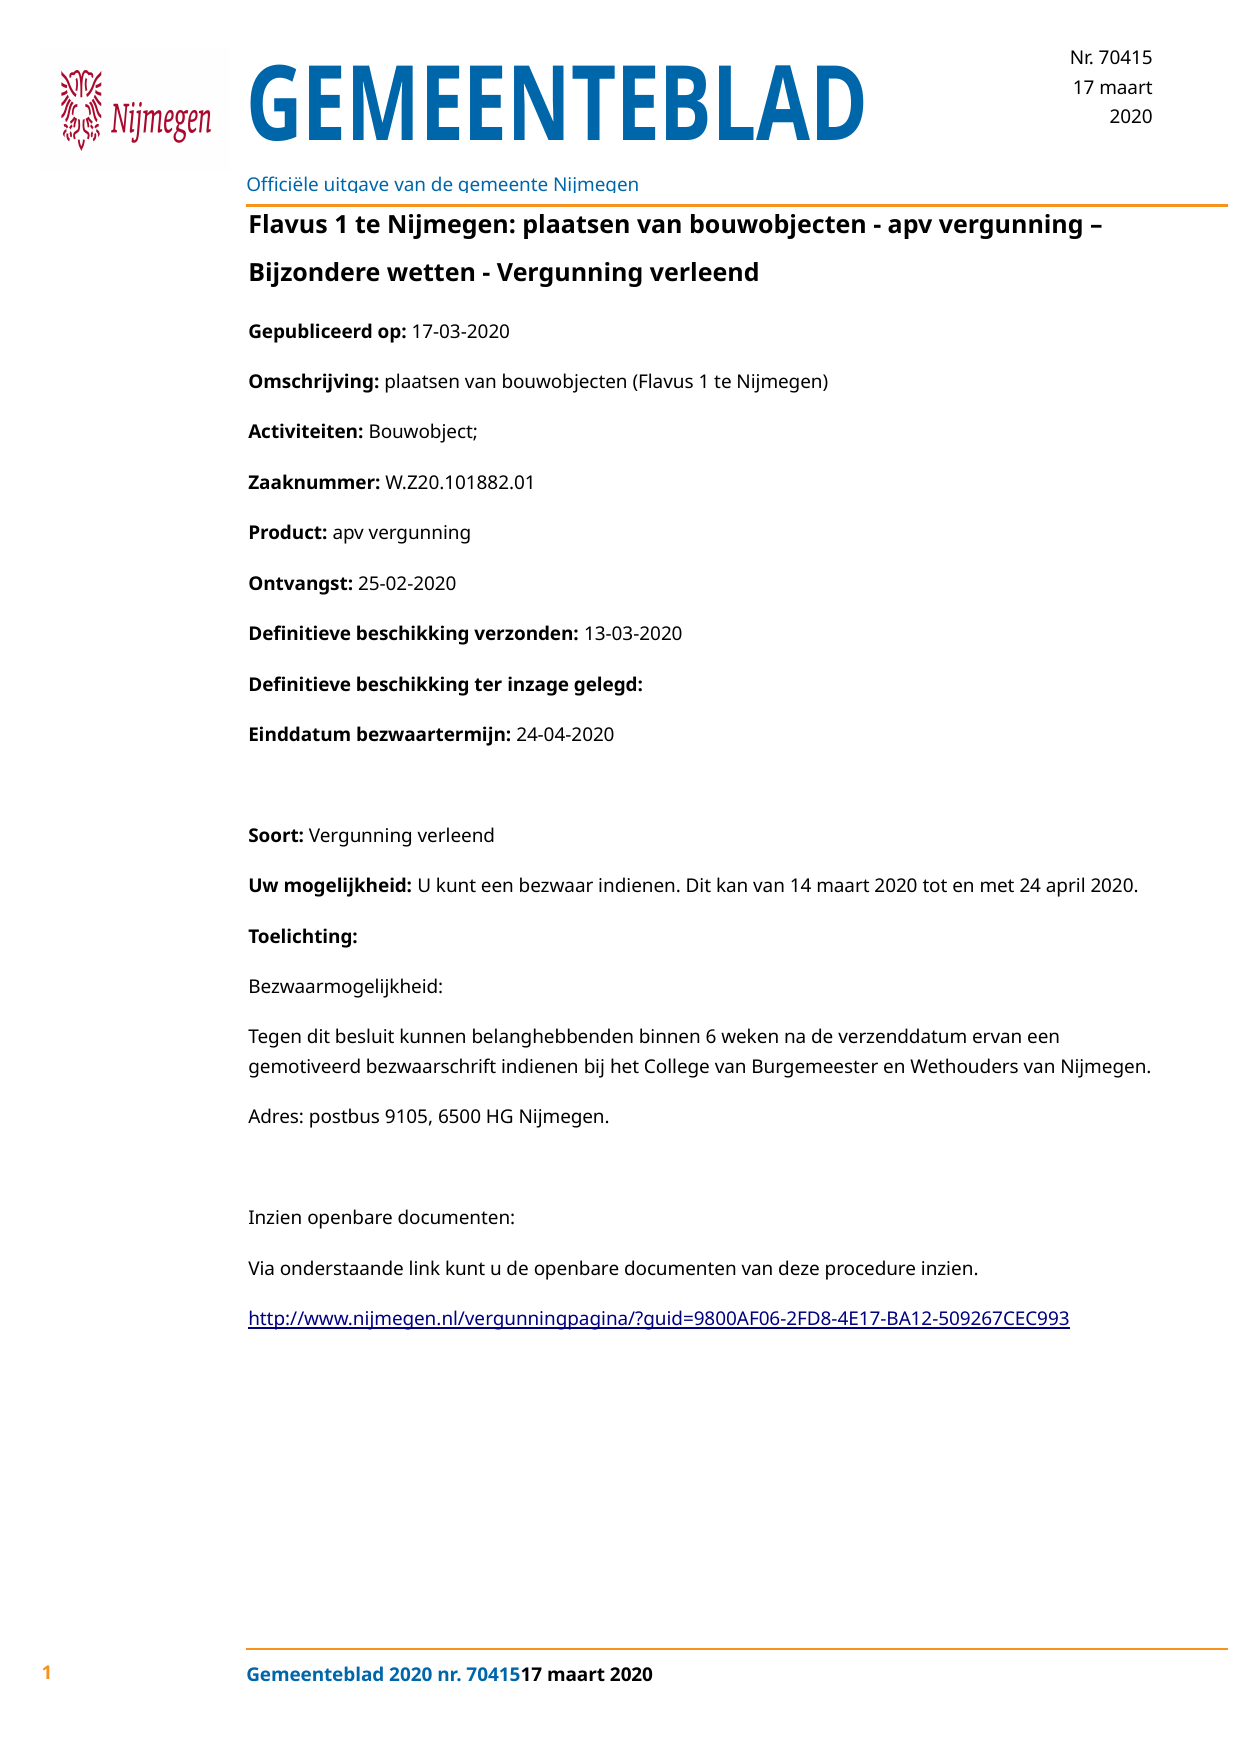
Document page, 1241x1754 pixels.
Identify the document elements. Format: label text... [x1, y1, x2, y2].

text Activiteiten: Bouwobject; [248, 419, 1152, 444]
text Soort: Vergunning verleend [248, 822, 1152, 848]
text Zaaknummer: W.Z20.101882.01 [248, 469, 1152, 495]
text Inzien openbare documenten: [248, 1204, 1152, 1230]
text Einddatum bezwaartermijn: 24-04-2020 [248, 721, 1152, 747]
text Bezwaarmogelijkheid: [248, 973, 1152, 999]
text Flavus 1 te Nijmegen: plaatsen van bouwobjecten - apv vergunning – Bijzondere wetten - Vergunning verleend [248, 207, 1152, 288]
text Product: apv vergunning [248, 519, 1152, 545]
text Toelichting: [248, 923, 1152, 949]
text Definitieve beschikking verzonden: 13-03-2020 [248, 620, 1152, 646]
text Uw mogelijkheid: U kunt een bezwaar indienen. Dit kan van 14 maart 2020 tot en met 24 april 2020. [248, 872, 1152, 898]
text Gepubliceerd op: 17-03-2020 [248, 318, 1152, 344]
text Omschrijving: plaatsen van bouwobjecten (Flavus 1 te Nijmegen) [248, 368, 1152, 394]
text Via onderstaande link kunt u de openbare documenten van deze procedure inzien. [248, 1255, 1152, 1281]
text Adres: postbus 9105, 6500 HG Nijmegen. [248, 1104, 1152, 1129]
picture [41, 47, 231, 172]
text Definitieve beschikking ter inzage gelegd: [248, 671, 1152, 697]
text Tegen dit besluit kunnen belanghebbenden binnen 6 weken na de verzenddatum ervan een gemotiveerd bezwaarschrift indienen bij het College van Burgemeester en Wethouders van Nijmegen. [248, 1024, 1152, 1079]
text Ontvangst: 25-02-2020 [248, 570, 1152, 596]
text http://www.nijmegen.nl/vergunningpagina/?guid=9800AF06-2FD8-4E17-BA12-509267CEC993 [248, 1305, 1152, 1331]
